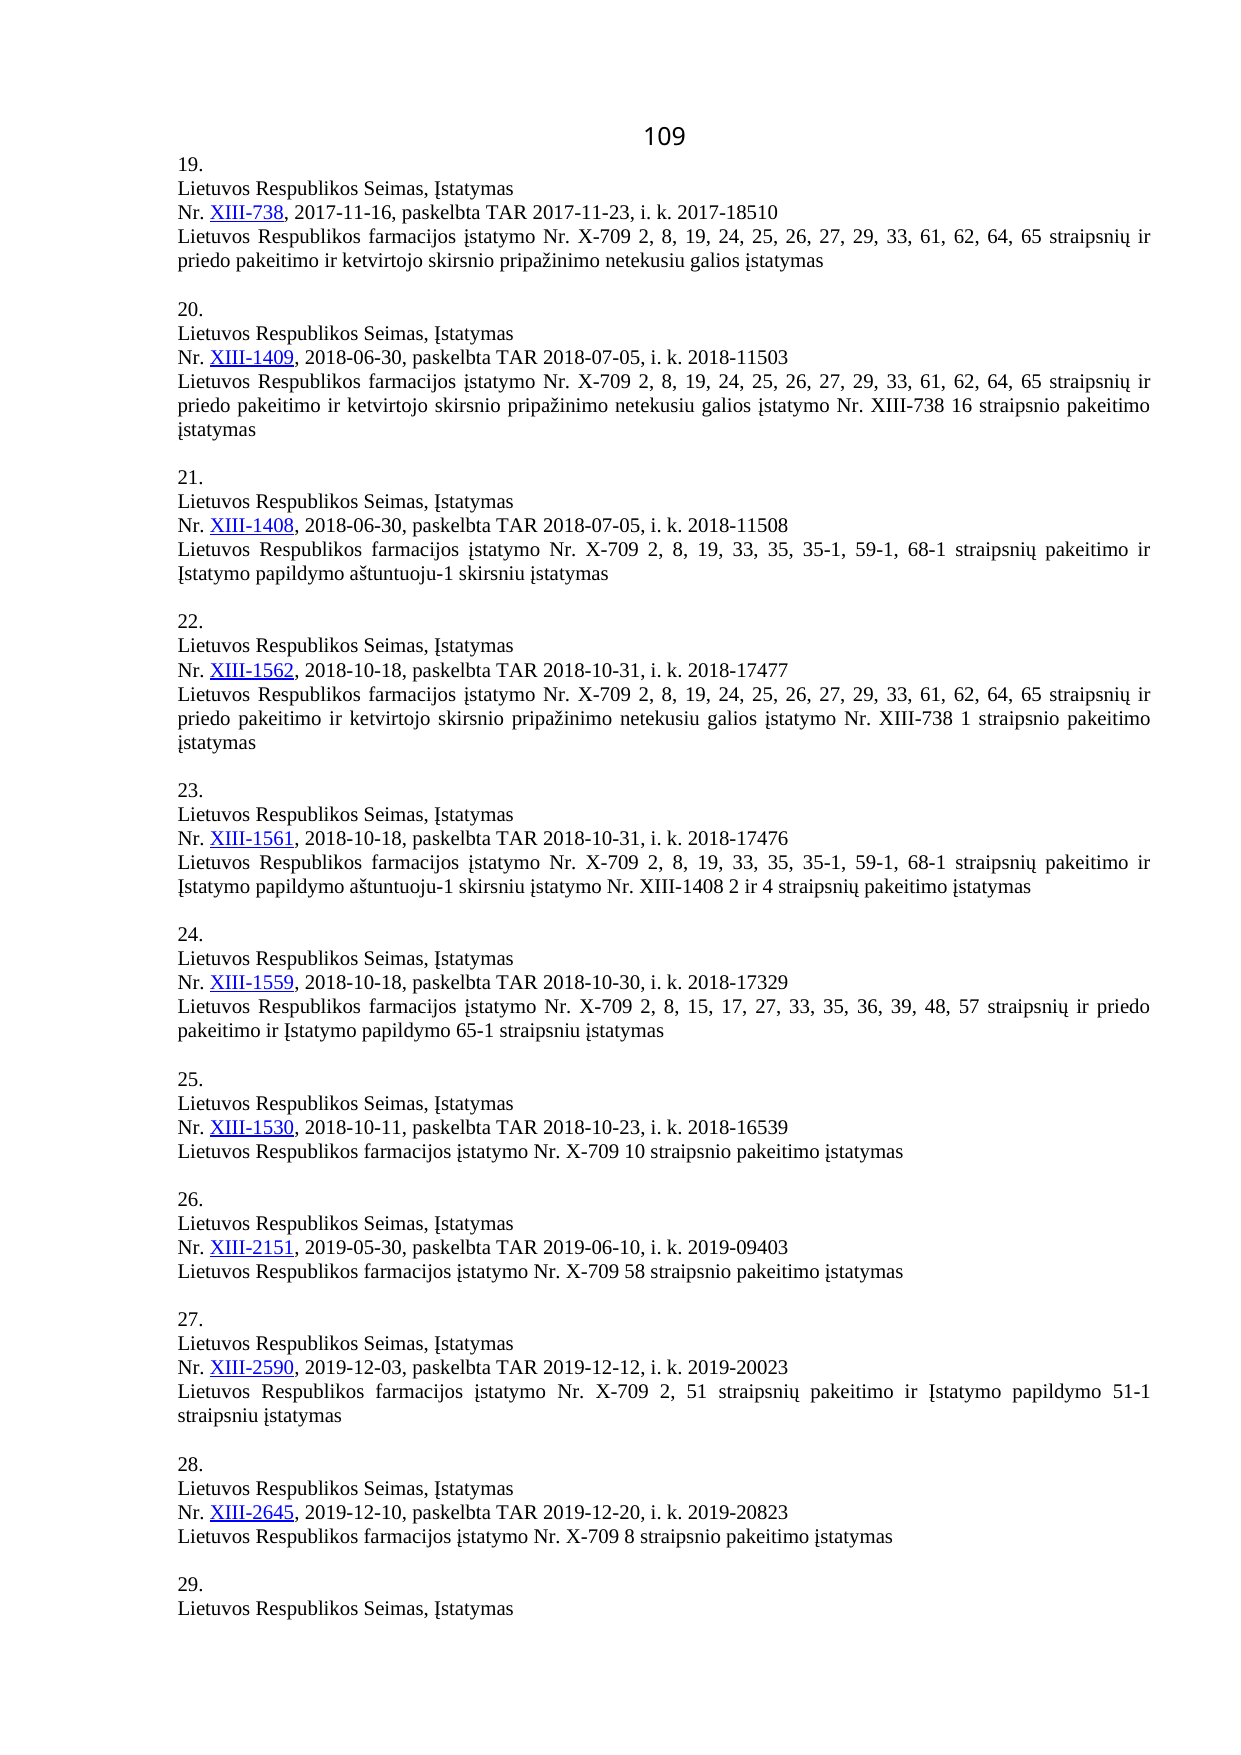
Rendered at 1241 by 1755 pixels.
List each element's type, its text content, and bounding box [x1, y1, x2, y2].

text 22. [177, 609, 1152, 633]
text 28. [177, 1452, 1152, 1476]
text Nr. XIII-2645, 2019-12-10, paskelbta TAR 2019-12-20, i. k. 2019-20823 [177, 1500, 1152, 1524]
text Lietuvos Respublikos Seimas, Įstatymas [177, 802, 1152, 826]
text Lietuvos Respublikos farmacijos įstatymo Nr. X-709 58 straipsnio pakeitimo įstatymas [177, 1259, 1152, 1283]
text 25. [177, 1067, 1152, 1091]
text Lietuvos Respublikos farmacijos įstatymo Nr. X-709 2, 8, 19, 24, 25, 26, 27, 29, 33, 61, 62, 64, 65 straipsnių ir priedo pakeitimo ir ketvirtojo skirsnio pripažinimo netekusiu galios įstatymo Nr. XIII-738 1 straipsnio pakeitimo įstatymas [177, 682, 1152, 754]
text Lietuvos Respublikos Seimas, Įstatymas [177, 1211, 1152, 1235]
text Nr. XIII-1409, 2018-06-30, paskelbta TAR 2018-07-05, i. k. 2018-11503 [177, 345, 1152, 369]
text 27. [177, 1307, 1152, 1331]
text Lietuvos Respublikos Seimas, Įstatymas [177, 176, 1152, 200]
text Nr. XIII-2590, 2019-12-03, paskelbta TAR 2019-12-12, i. k. 2019-20023 [177, 1355, 1152, 1379]
text 24. [177, 922, 1152, 946]
text Lietuvos Respublikos Seimas, Įstatymas [177, 489, 1152, 513]
text Nr. XIII-1559, 2018-10-18, paskelbta TAR 2018-10-30, i. k. 2018-17329 [177, 970, 1152, 994]
text Lietuvos Respublikos Seimas, Įstatymas [177, 1596, 1152, 1620]
text Lietuvos Respublikos Seimas, Įstatymas [177, 321, 1152, 345]
text Lietuvos Respublikos farmacijos įstatymo Nr. X-709 2, 8, 19, 24, 25, 26, 27, 29, 33, 61, 62, 64, 65 straipsnių ir priedo pakeitimo ir ketvirtojo skirsnio pripažinimo netekusiu galios įstatymas [177, 224, 1152, 272]
text Nr. XIII-1408, 2018-06-30, paskelbta TAR 2018-07-05, i. k. 2018-11508 [177, 513, 1152, 537]
text Lietuvos Respublikos farmacijos įstatymo Nr. X-709 2, 8, 19, 24, 25, 26, 27, 29, 33, 61, 62, 64, 65 straipsnių ir priedo pakeitimo ir ketvirtojo skirsnio pripažinimo netekusiu galios įstatymo Nr. XIII-738 16 straipsnio pakeitimo įstatymas [177, 369, 1152, 441]
text Nr. XIII-2151, 2019-05-30, paskelbta TAR 2019-06-10, i. k. 2019-09403 [177, 1235, 1152, 1259]
text 21. [177, 465, 1152, 489]
text 19. [177, 152, 1152, 176]
text 26. [177, 1187, 1152, 1211]
text Nr. XIII-1562, 2018-10-18, paskelbta TAR 2018-10-31, i. k. 2018-17477 [177, 657, 1152, 682]
text Lietuvos Respublikos farmacijos įstatymo Nr. X-709 2, 8, 15, 17, 27, 33, 35, 36, 39, 48, 57 straipsnių ir priedo pakeitimo ir Įstatymo papildymo 65-1 straipsniu įstatymas [177, 994, 1152, 1042]
text Lietuvos Respublikos Seimas, Įstatymas [177, 1331, 1152, 1355]
text 29. [177, 1572, 1152, 1596]
text Lietuvos Respublikos farmacijos įstatymo Nr. X-709 8 straipsnio pakeitimo įstatymas [177, 1524, 1152, 1548]
text Nr. XIII-1530, 2018-10-11, paskelbta TAR 2018-10-23, i. k. 2018-16539 [177, 1115, 1152, 1139]
text Nr. XIII-1561, 2018-10-18, paskelbta TAR 2018-10-31, i. k. 2018-17476 [177, 826, 1152, 850]
text 20. [177, 297, 1152, 321]
text Lietuvos Respublikos Seimas, Įstatymas [177, 946, 1152, 970]
text Lietuvos Respublikos farmacijos įstatymo Nr. X-709 10 straipsnio pakeitimo įstatymas [177, 1139, 1152, 1163]
text Lietuvos Respublikos farmacijos įstatymo Nr. X-709 2, 51 straipsnių pakeitimo ir Įstatymo papildymo 51-1 straipsniu įstatymas [177, 1379, 1152, 1427]
text Lietuvos Respublikos Seimas, Įstatymas [177, 633, 1152, 657]
text Lietuvos Respublikos farmacijos įstatymo Nr. X-709 2, 8, 19, 33, 35, 35-1, 59-1, 68-1 straipsnių pakeitimo ir Įstatymo papildymo aštuntuoju-1 skirsniu įstatymo Nr. XIII-1408 2 ir 4 straipsnių pakeitimo įstatymas [177, 850, 1152, 898]
text Lietuvos Respublikos Seimas, Įstatymas [177, 1091, 1152, 1115]
text Nr. XIII-738, 2017-11-16, paskelbta TAR 2017-11-23, i. k. 2017-18510 [177, 200, 1152, 224]
text Lietuvos Respublikos Seimas, Įstatymas [177, 1476, 1152, 1500]
text 23. [177, 778, 1152, 802]
text Lietuvos Respublikos farmacijos įstatymo Nr. X-709 2, 8, 19, 33, 35, 35-1, 59-1, 68-1 straipsnių pakeitimo ir Įstatymo papildymo aštuntuoju-1 skirsniu įstatymas [177, 537, 1152, 585]
